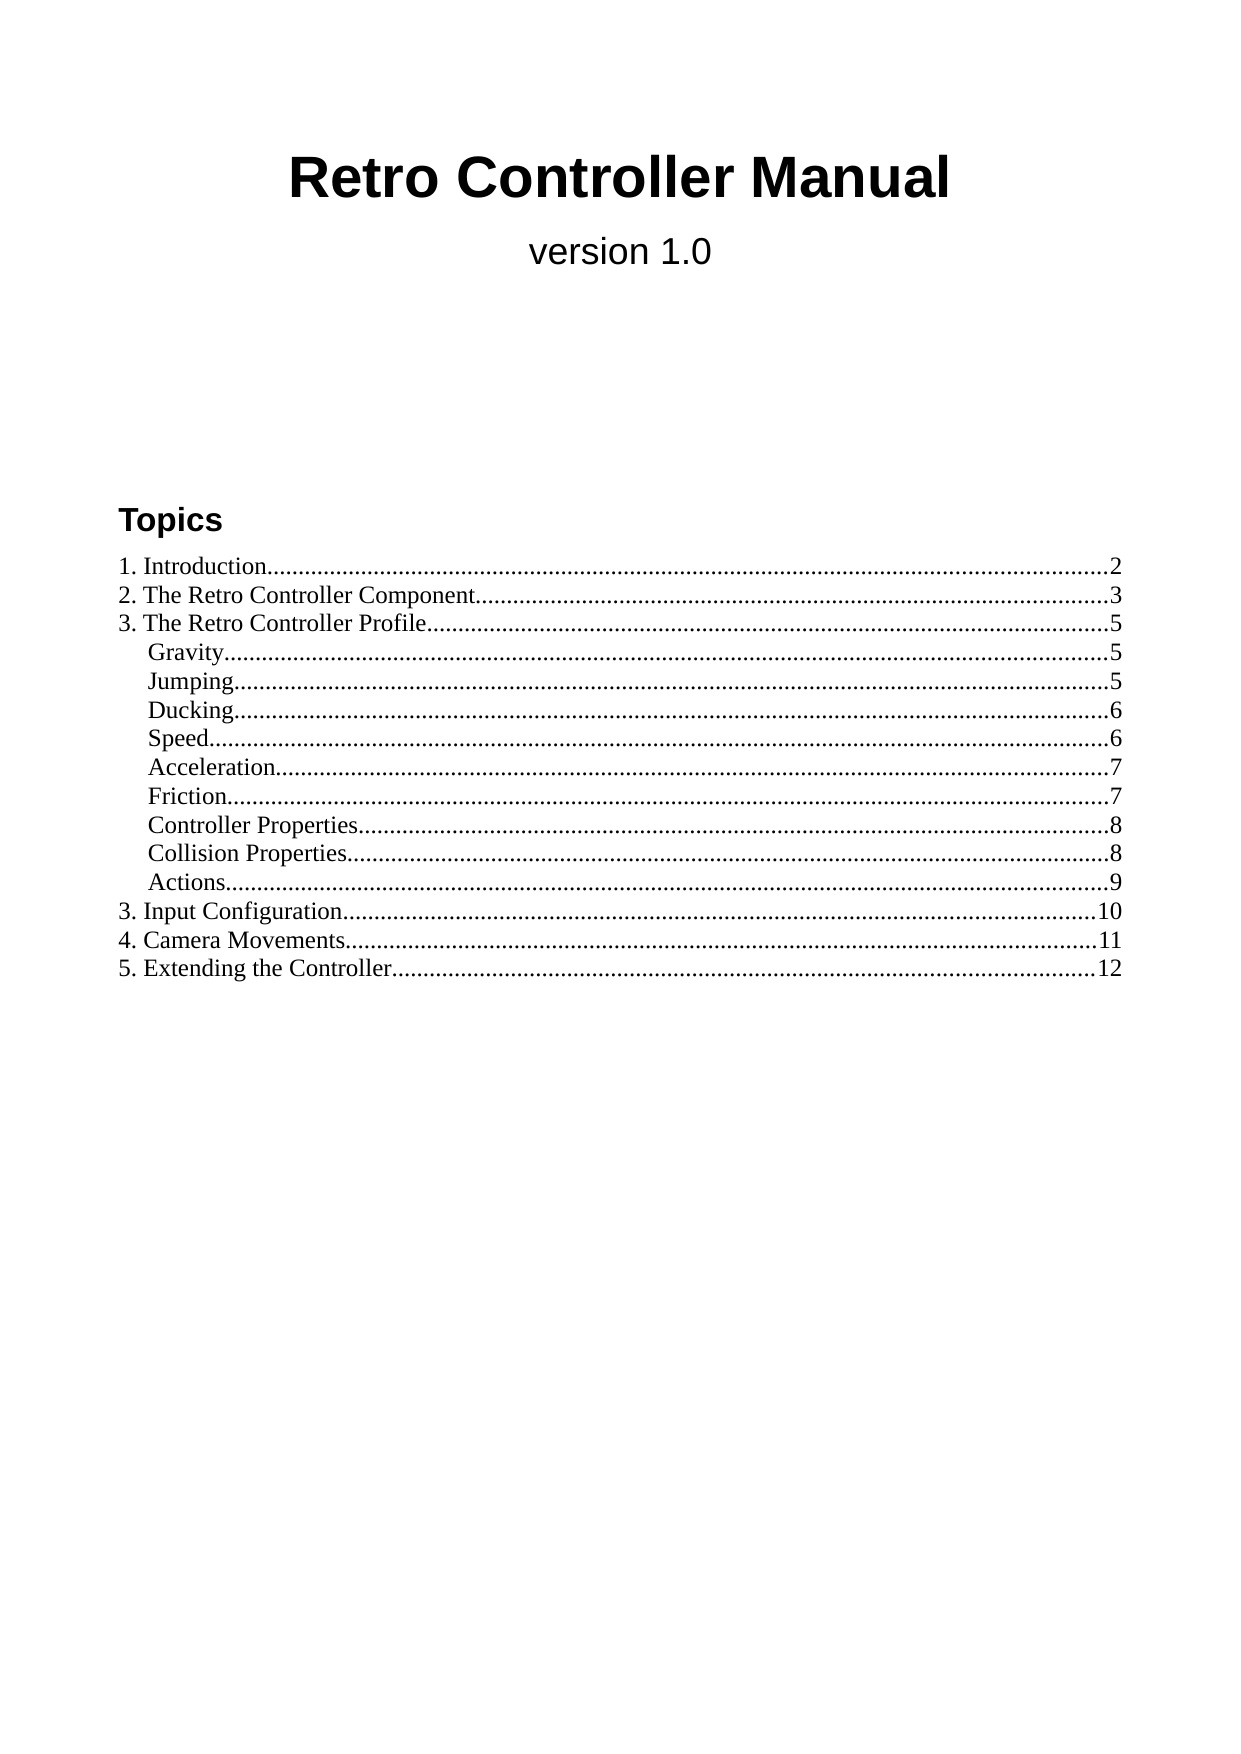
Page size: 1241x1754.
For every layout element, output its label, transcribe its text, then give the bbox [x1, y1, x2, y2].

text 1. Introduction 2 [118, 551, 1122, 580]
text 3. The Retro Controller Profile 5 [118, 608, 1122, 637]
text Ducking 6 [148, 695, 1122, 723]
text Controller Properties 8 [148, 810, 1122, 838]
text Speed 6 [148, 723, 1122, 752]
title Retro Controller Manual [118, 143, 1122, 210]
text Gravity 5 [148, 637, 1122, 666]
subtitle Topics [118, 500, 1122, 538]
subtitle version 1.0 [118, 229, 1122, 272]
text Jumping 5 [148, 666, 1122, 695]
text Friction 7 [148, 781, 1122, 810]
text 4. Camera Movements 11 [118, 925, 1122, 953]
text 3. Input Configuration 10 [118, 896, 1122, 925]
text 5. Extending the Controller 12 [118, 953, 1122, 982]
text Actions 9 [148, 867, 1122, 896]
text Acceleration 7 [148, 752, 1122, 781]
text 2. The Retro Controller Component 3 [118, 580, 1122, 608]
text Collision Properties 8 [148, 838, 1122, 867]
